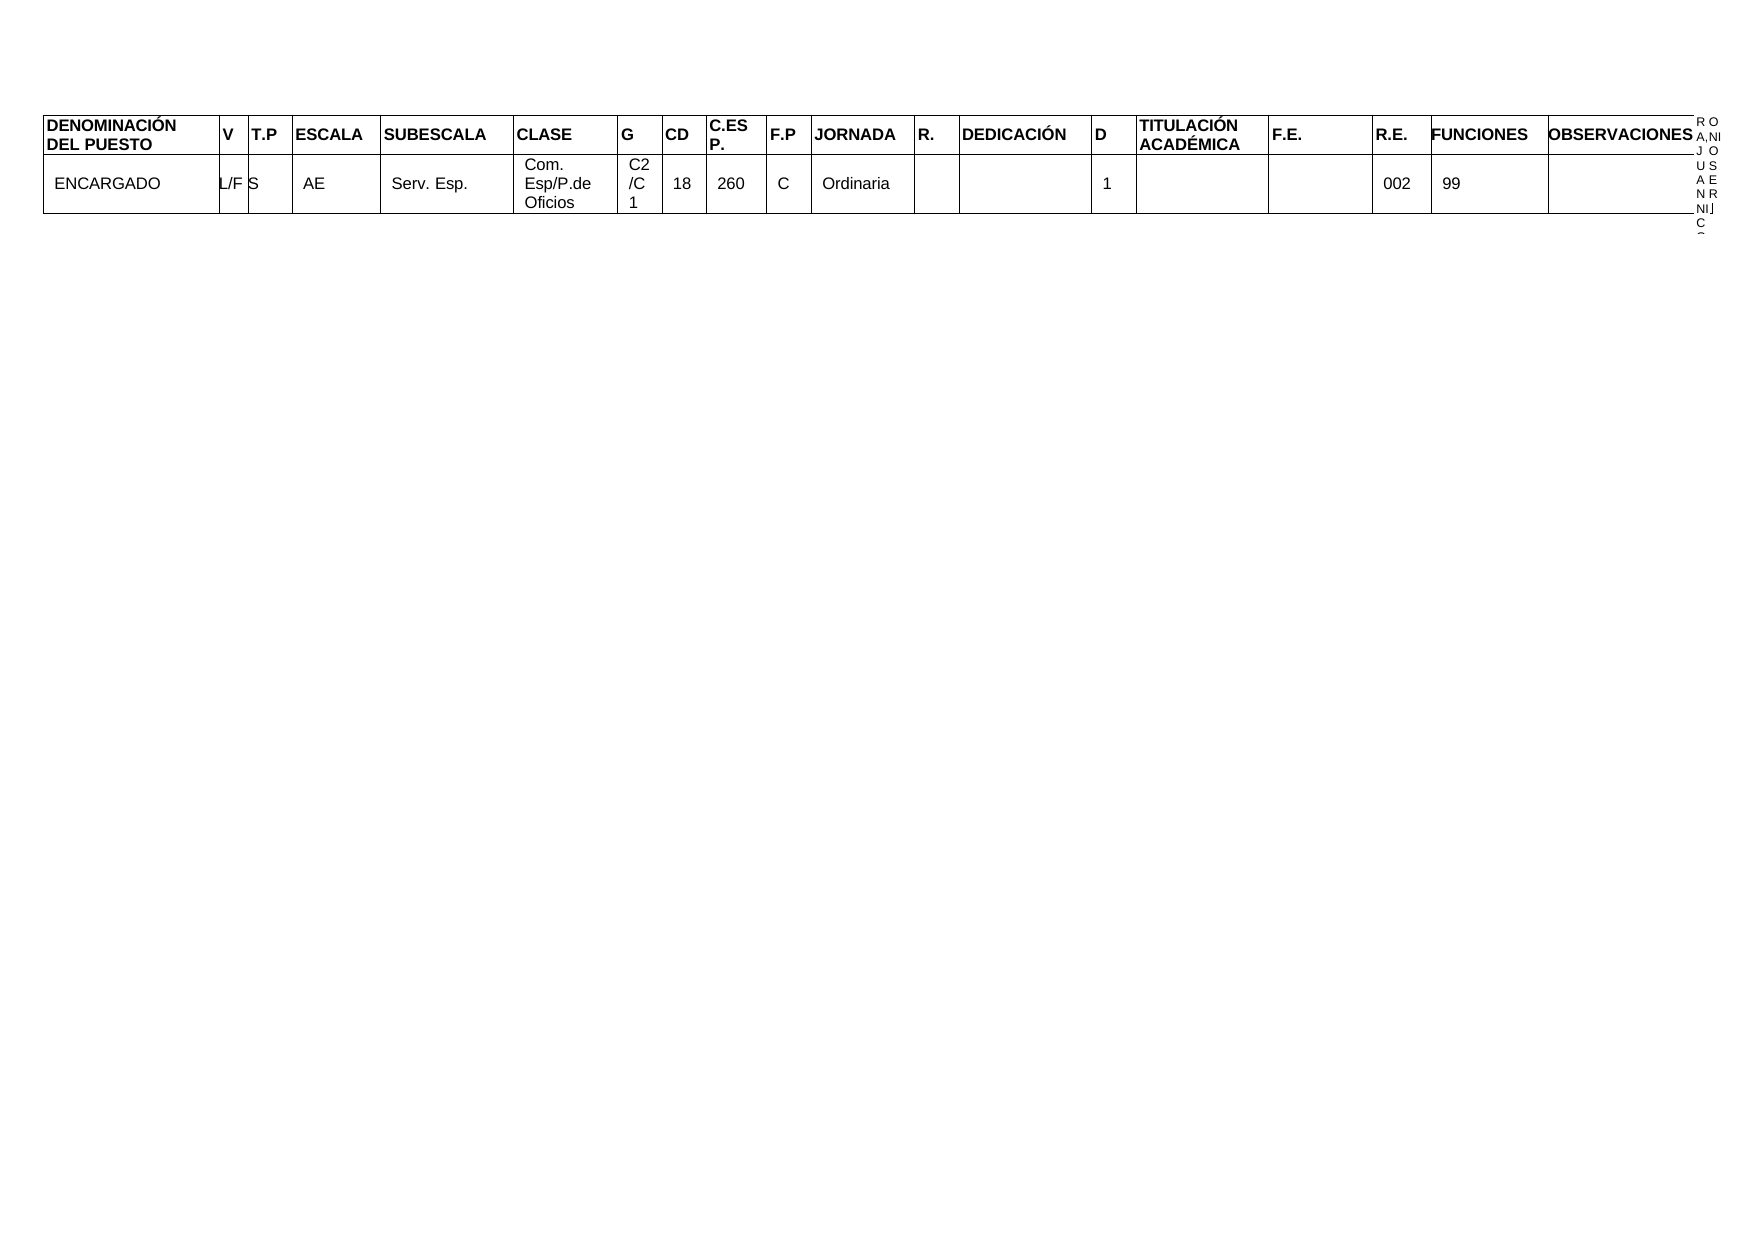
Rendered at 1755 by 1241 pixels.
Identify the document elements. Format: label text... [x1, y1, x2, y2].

table_header DEDICACIÓN [960, 116, 1091, 154]
table_header DENOMINACIÓN DEL PUESTO [44, 116, 219, 154]
table_cell [960, 155, 1091, 213]
table_header F.E. [1269, 116, 1372, 154]
table_header C.ES P. [707, 116, 766, 154]
table_cell C2 /C 1 [618, 155, 662, 213]
table_header CD [663, 116, 706, 154]
text ONIO SERGIO [1709, 115, 1723, 203]
table_cell S [249, 155, 292, 213]
table_header D [1092, 116, 1136, 154]
table_header JORNADA [812, 116, 914, 154]
table_header R.E. [1373, 116, 1431, 154]
table_cell 1 [1092, 155, 1136, 213]
table_header SUBESCALA [381, 116, 513, 154]
table_header R. [915, 116, 959, 154]
table_cell [1269, 155, 1372, 213]
table_cell ENCARGADO [44, 155, 219, 213]
table_cell [1137, 155, 1268, 213]
table_cell 002 [1373, 155, 1431, 213]
table_header ESCALA [293, 116, 380, 154]
table_cell 99 [1432, 155, 1548, 213]
table_header OBSERVACIONES [1549, 116, 1694, 154]
table_cell Com. Esp/P.de Oficios [514, 155, 617, 213]
table_header F.P [767, 116, 811, 154]
table_header TITULACIÓN ACADÉMICA [1137, 116, 1268, 154]
table_cell 260 [707, 155, 766, 213]
table_header FUNCIONES [1432, 116, 1548, 154]
table_cell L/F [220, 155, 248, 213]
table_header V [220, 116, 248, 154]
table_header G [618, 116, 662, 154]
table_header T.P [249, 116, 292, 154]
table_cell [1549, 155, 1694, 213]
text RA, JUAN NICOLÁS [1696, 115, 1711, 234]
table_cell Serv. Esp. [381, 155, 513, 213]
table_cell C [767, 155, 811, 213]
table_cell AE [293, 155, 380, 213]
table_cell Ordinaria [812, 155, 914, 213]
table_cell 18 [663, 155, 706, 213]
table_header CLASE [514, 116, 617, 154]
table_cell [915, 155, 959, 213]
